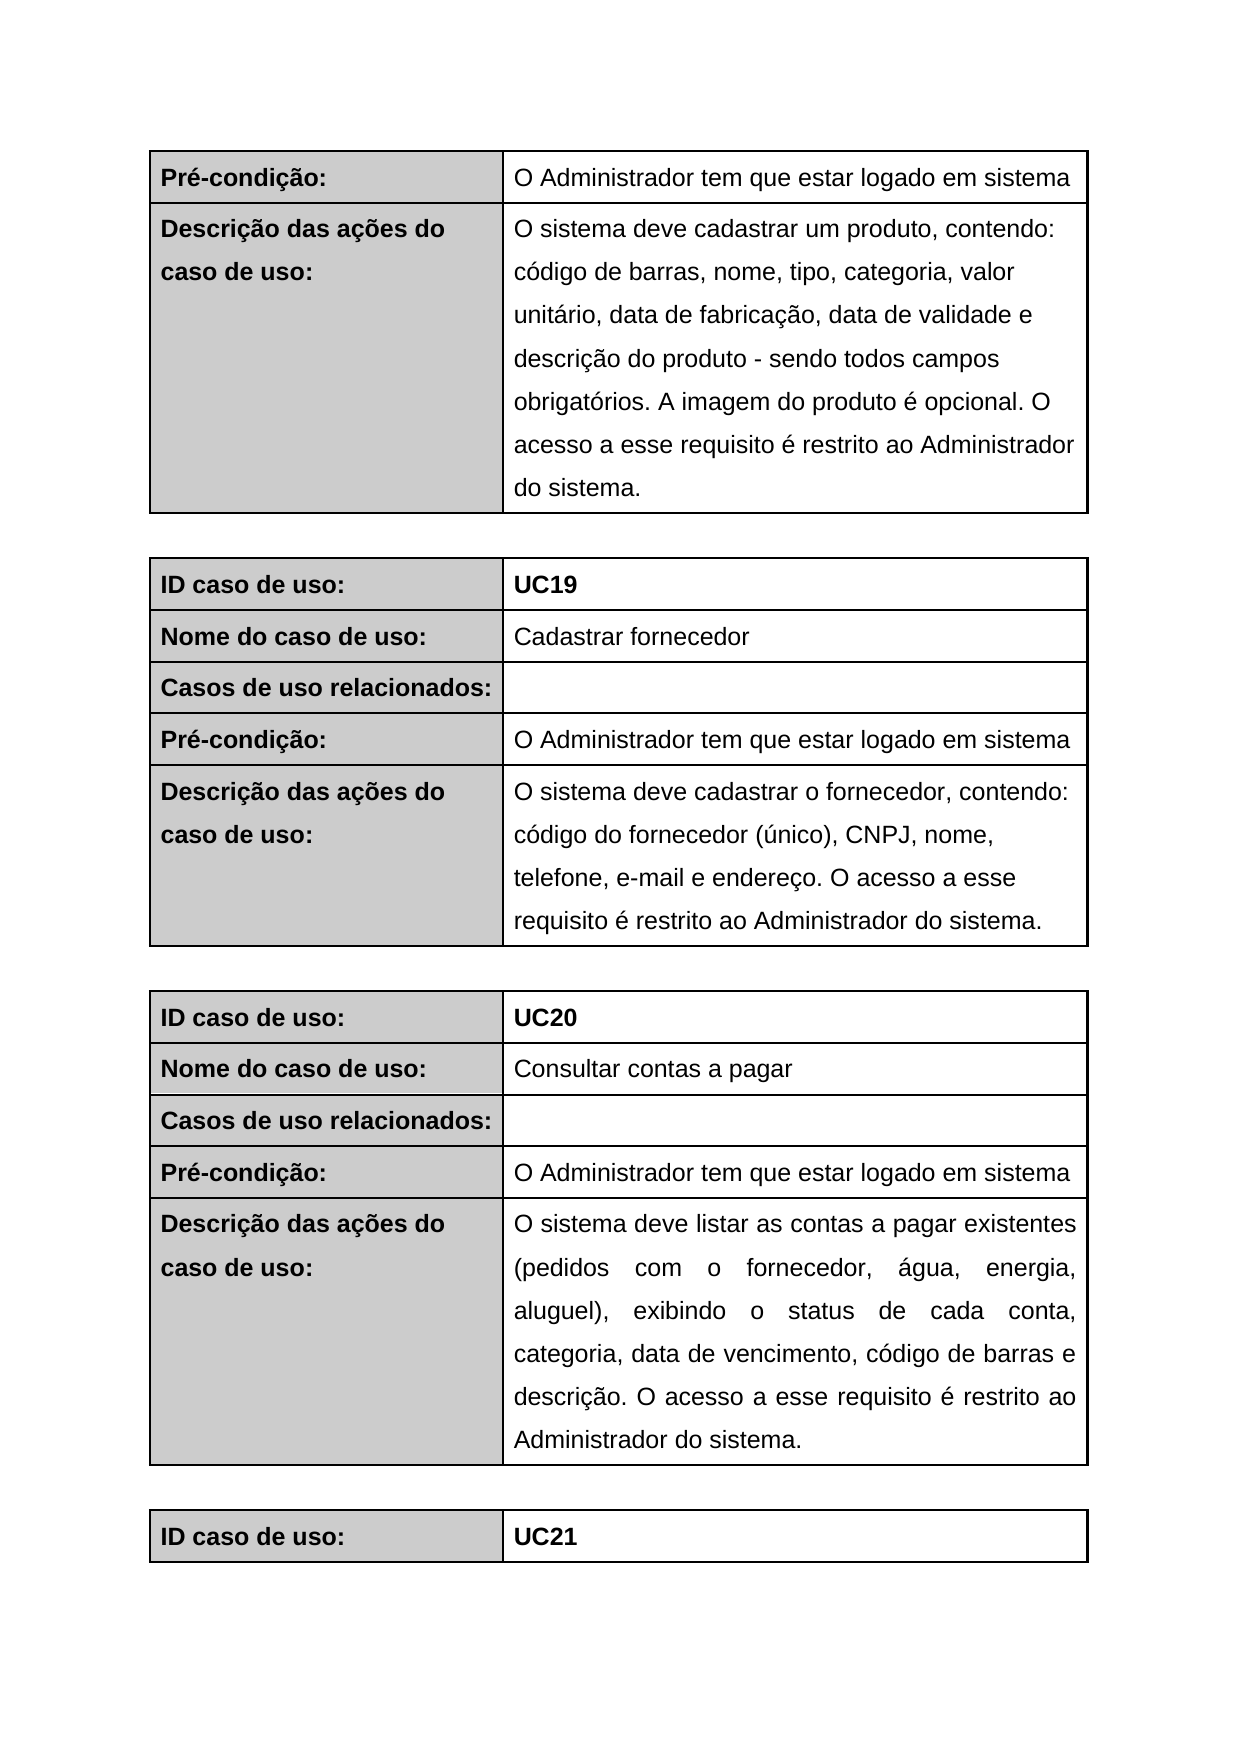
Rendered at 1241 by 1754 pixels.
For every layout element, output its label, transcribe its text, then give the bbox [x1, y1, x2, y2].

table_cell Descrição das ações do caso de uso: [151, 204, 502, 512]
table_cell O Administrador tem que estar logado em sistema [504, 152, 1086, 202]
table_header UC19 [504, 559, 1086, 609]
table_cell O sistema deve listar as contas a pagar existentes (pedidos com o fornecedor, água, energia, aluguel), exibindo o status de cada conta, categoria, data de vencimento, código de barras e descrição. O acesso a esse requisito é restrito ao Administrador do sistema. [504, 1199, 1086, 1464]
table_cell Nome do caso de uso: [151, 611, 502, 661]
table_cell [504, 663, 1086, 712]
table_cell Descrição das ações do caso de uso: [151, 1199, 502, 1464]
table_cell O Administrador tem que estar logado em sistema [504, 714, 1086, 764]
table_cell Casos de uso relacionados: [151, 663, 502, 712]
table_cell O sistema deve cadastrar o fornecedor, contendo: código do fornecedor (único), CNPJ, nome, telefone, e-mail e endereço. O acesso a esse requisito é restrito ao Administrador do sistema. [504, 766, 1086, 945]
table_cell Pré-condição: [151, 714, 502, 764]
table_cell Nome do caso de uso: [151, 1044, 502, 1093]
table_cell Cadastrar fornecedor [504, 611, 1086, 661]
table_cell O sistema deve cadastrar um produto, contendo: código de barras, nome, tipo, categoria, valor unitário, data de fabricação, data de validade e descrição do produto - sendo todos campos obrigatórios. A imagem do produto é opcional. O acesso a esse requisito é restrito ao Administrador do sistema. [504, 204, 1086, 512]
table_cell Descrição das ações do caso de uso: [151, 766, 502, 945]
table_cell Consultar contas a pagar [504, 1044, 1086, 1093]
table_header ID caso de uso: [151, 992, 502, 1042]
table_cell Pré-condição: [151, 1147, 502, 1197]
table_header ID caso de uso: [151, 559, 502, 609]
table_header UC21 [504, 1511, 1086, 1561]
table_cell [504, 1096, 1086, 1145]
table_cell Casos de uso relacionados: [151, 1096, 502, 1145]
table_header UC20 [504, 992, 1086, 1042]
table_cell Pré-condição: [151, 152, 502, 202]
table_header ID caso de uso: [151, 1511, 502, 1561]
table_cell O Administrador tem que estar logado em sistema [504, 1147, 1086, 1197]
